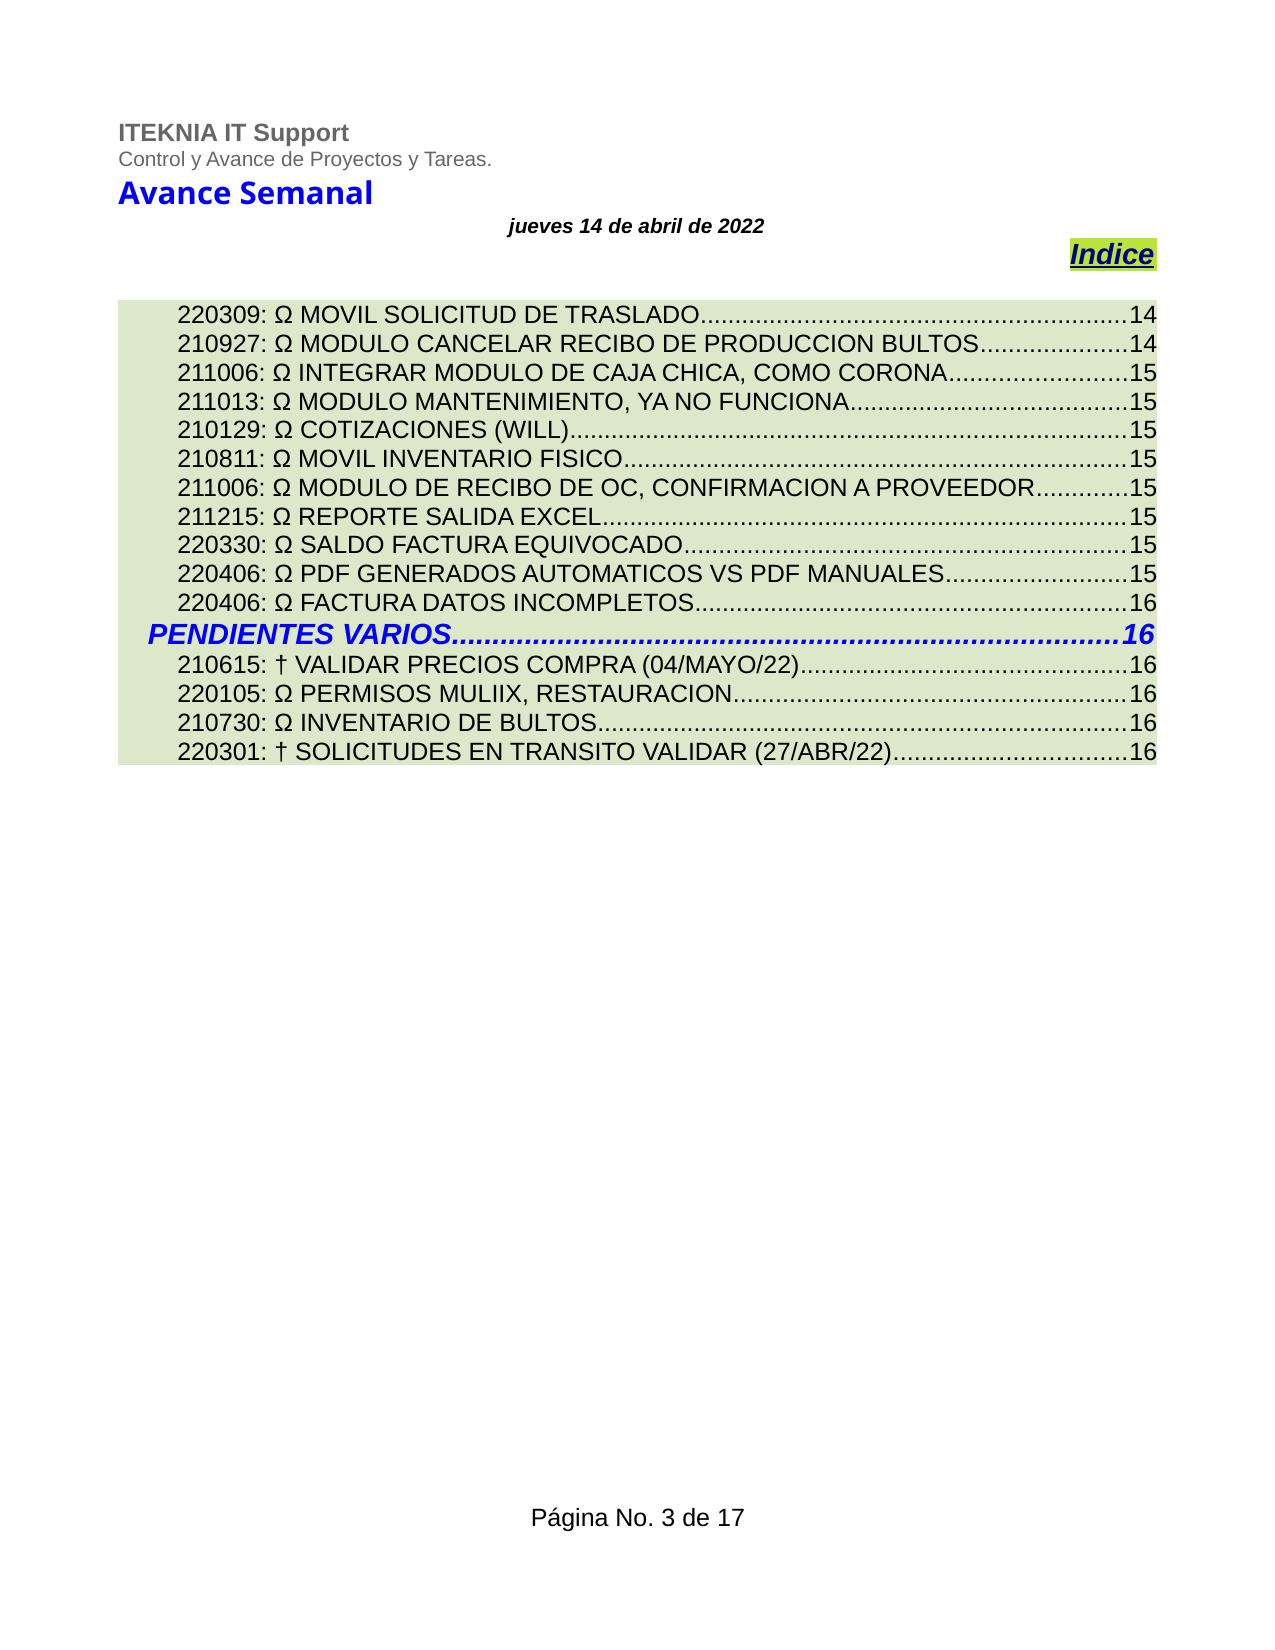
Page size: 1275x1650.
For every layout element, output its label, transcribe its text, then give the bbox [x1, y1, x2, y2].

text 220406: Ω PDF GENERADOS AUTOMATICOS VS PDF MANUALES 15 [177, 559, 1157, 588]
text 220330: Ω SALDO FACTURA EQUIVOCADO 15 [177, 530, 1157, 559]
text 220406: Ω FACTURA DATOS INCOMPLETOS 16 [177, 588, 1157, 617]
text 210615: † VALIDAR PRECIOS COMPRA (04/mayo/22) 16 [177, 650, 1157, 679]
text 210811: Ω MOVIL INVENTARIO FISICO 15 [177, 444, 1157, 473]
text 211013: Ω MODULO MANTENIMIENTO, YA NO FUNCIONA 15 [177, 387, 1157, 415]
text 210129: Ω COTIZACIONES (will) 15 [177, 415, 1157, 444]
text 220105: Ω PERMISOS MULIIX, RESTAURACION 16 [177, 679, 1157, 708]
text 211006: Ω INTEGRAR MODULO DE CAJA CHICA, COMO CORONA 15 [177, 358, 1157, 387]
text PENDIENTES VARIOS 16 [148, 617, 1157, 650]
text 220301: † SOLICITUDES EN TRANSITO validar (27/abr/22) 16 [177, 736, 1157, 765]
text 211215: Ω REPORTE SALIDA EXCEL 15 [177, 502, 1157, 530]
text 210927: Ω MODULO CANCELAR RECIBO DE PRODUCCION BULTOS 14 [177, 329, 1157, 358]
text 210730: Ω INVENTARIO DE BULTOS 16 [177, 708, 1157, 736]
text 220309: Ω MOVIL SOLICITUD DE TRASLADO 14 [177, 300, 1157, 329]
text 211006: Ω MODULO DE RECIBO DE OC, CONFIRMACION A PROVEEDOR 15 [177, 473, 1157, 502]
